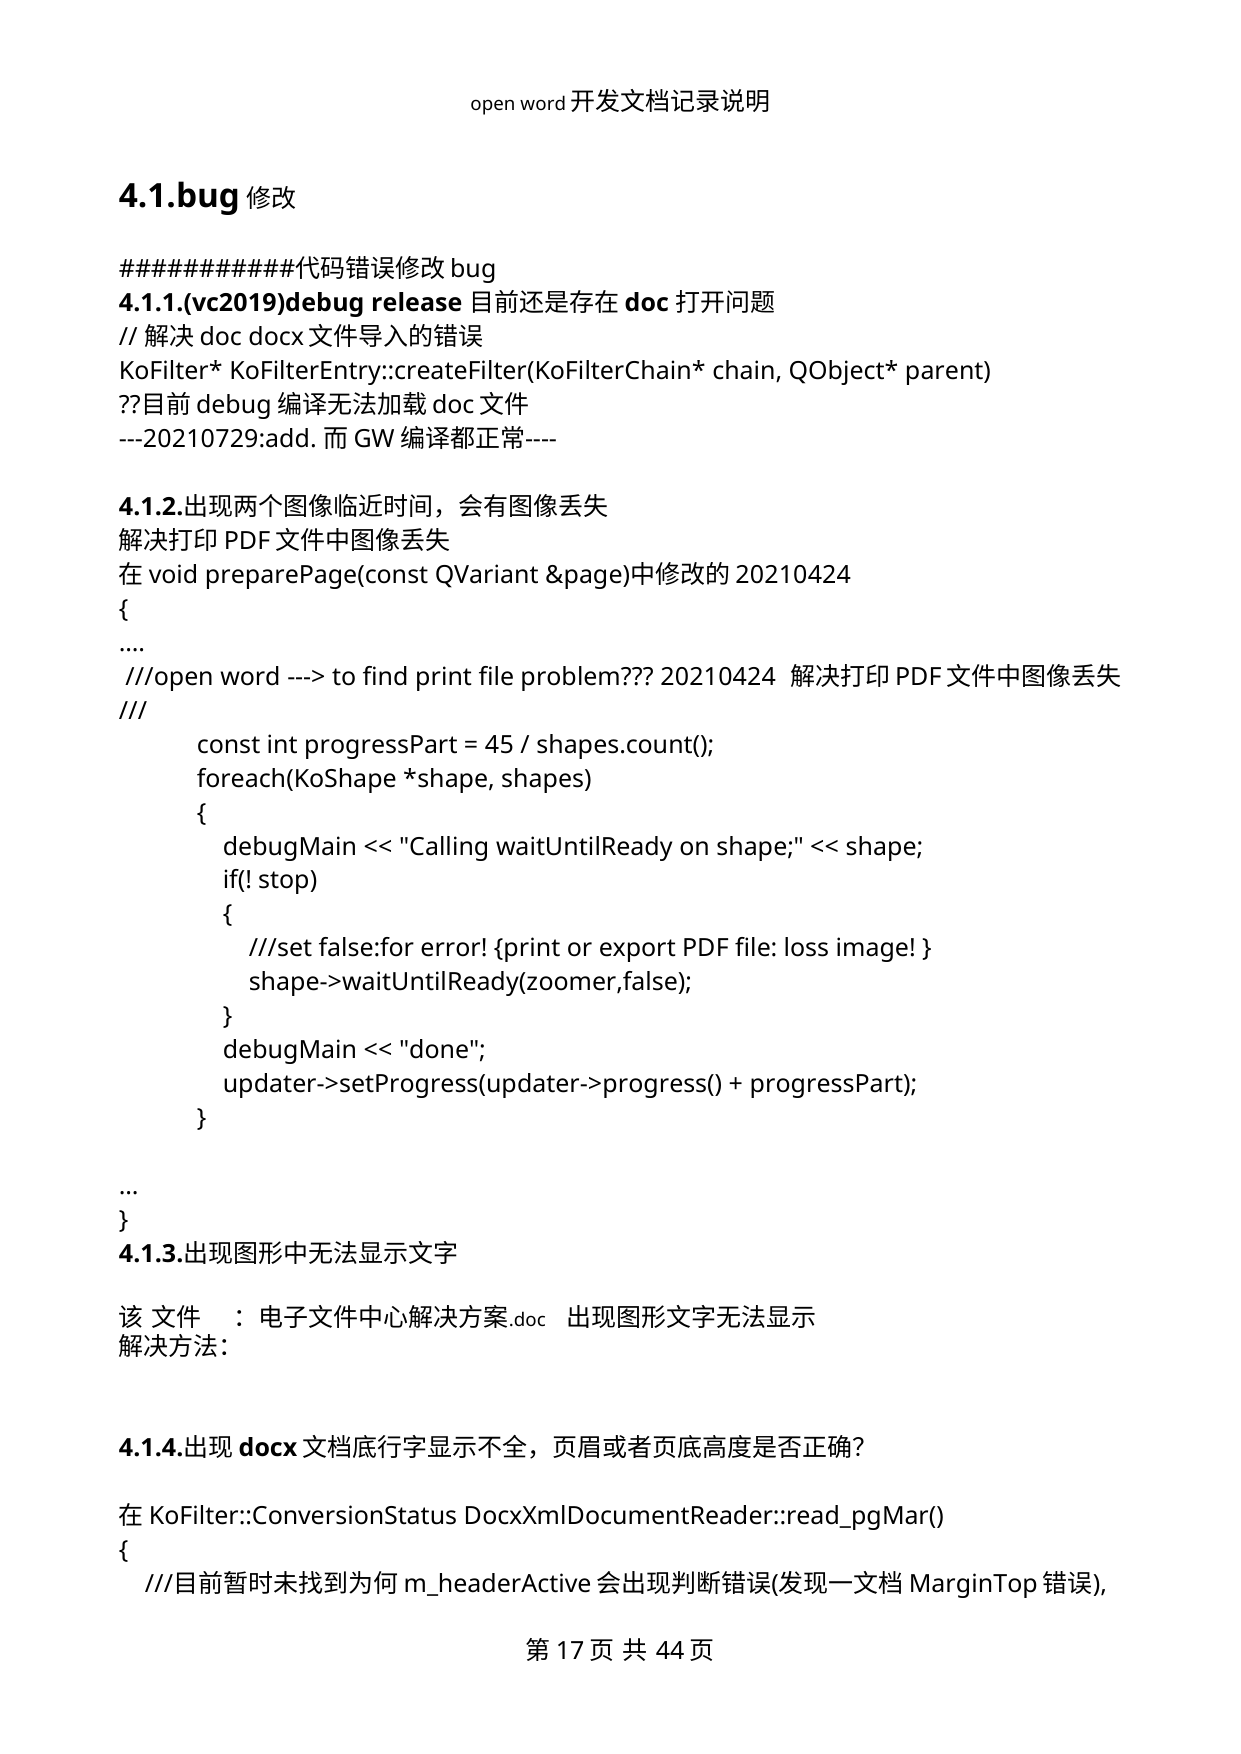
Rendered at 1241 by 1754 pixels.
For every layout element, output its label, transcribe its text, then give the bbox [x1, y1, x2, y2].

text 解决打印PDF文件中图像丢失 [119, 523, 1121, 557]
subtitle 出现docx文档底行字显示不全，页眉或者页底高度是否正确？ [119, 1430, 1121, 1464]
text 在KoFilter::ConversionStatus DocxXmlDocumentReader::read_pgMar() [119, 1498, 1121, 1532]
text { [119, 591, 1121, 625]
text KoFilter* KoFilterEntry::createFilter(KoFilterChain* chain, QObject* parent) [119, 353, 1121, 387]
text // 解决doc docx文件导入的错误 [119, 319, 1121, 353]
text } [119, 1202, 1121, 1236]
text updater->setProgress(updater->progress() + progressPart); [119, 1066, 1121, 1100]
text 解决方法： [119, 1333, 1121, 1362]
text { [119, 896, 1121, 930]
text } [119, 1100, 1121, 1134]
text 该 文件 ：电子文件中心解决方案.doc 出现图形文字无法显示 [119, 1304, 1121, 1333]
text } [119, 998, 1121, 1032]
text ??目前debug编译无法加载doc文件 [119, 387, 1121, 421]
text ---20210729:add. 而GW编译都正常---- [119, 421, 1121, 455]
text debugMain << "done"; [119, 1032, 1121, 1066]
text shape->waitUntilReady(zoomer,false); [119, 964, 1121, 998]
subtitle bug修改 [119, 171, 1121, 217]
text foreach(KoShape *shape, shapes) [119, 761, 1121, 794]
text { [119, 794, 1121, 828]
text .... [119, 625, 1121, 659]
subtitle 出现图形中无法显示文字 [119, 1236, 1121, 1270]
text ###########代码错误修改bug [119, 251, 1121, 285]
text if(! stop) [119, 862, 1121, 896]
text 在void preparePage(const QVariant &page)中修改的20210424 [119, 557, 1121, 591]
subtitle 出现两个图像临近时间，会有图像丢失 [119, 489, 1121, 523]
text const int progressPart = 45 / shapes.count(); [119, 727, 1121, 761]
text ... [119, 1168, 1121, 1202]
text ///set false:for error! {print or export PDF file: loss image! } [119, 930, 1121, 964]
text ///open word ---> to find print file problem??? 20210424 解决打印PDF文件中图像丢失/// [119, 659, 1121, 727]
subtitle (vc2019)debug release 目前还是存在doc 打开问题 [119, 285, 1121, 319]
text debugMain << "Calling waitUntilReady on shape;" << shape; [119, 828, 1121, 862]
text { [119, 1532, 1121, 1566]
text ///目前暂时未找到为何m_headerActive会出现判断错误(发现一文档MarginTop错误), [119, 1566, 1121, 1599]
